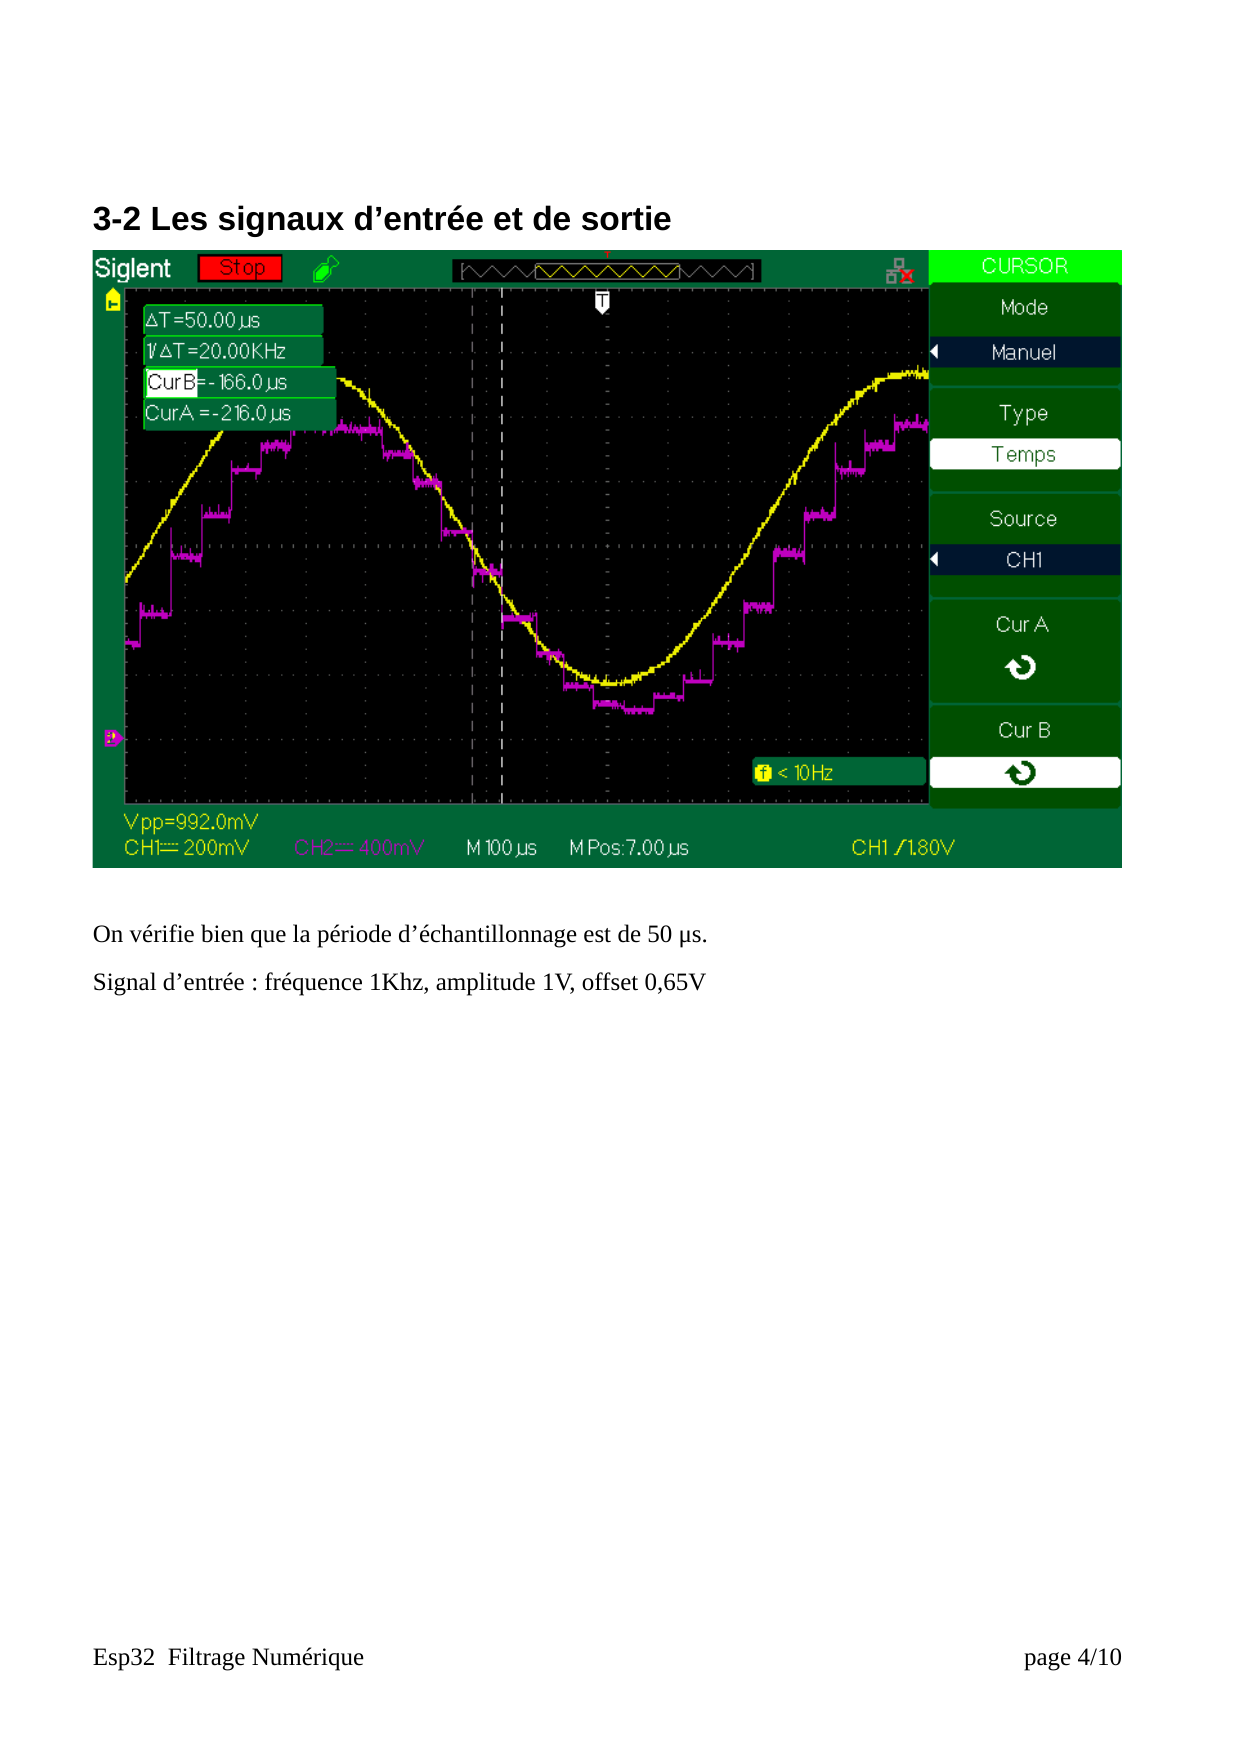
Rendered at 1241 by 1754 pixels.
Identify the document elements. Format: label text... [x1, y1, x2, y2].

picture [92, 250, 1122, 868]
text Signal d’entrée : fréquence 1Khz, amplitude 1V, offset 0,65V [93, 967, 1122, 996]
text On vérifie bien que la période d’échantillonnage est de 50 μs. [93, 919, 1122, 948]
subtitle 3-2 Les signaux d’entrée et de sortie [93, 199, 1122, 237]
